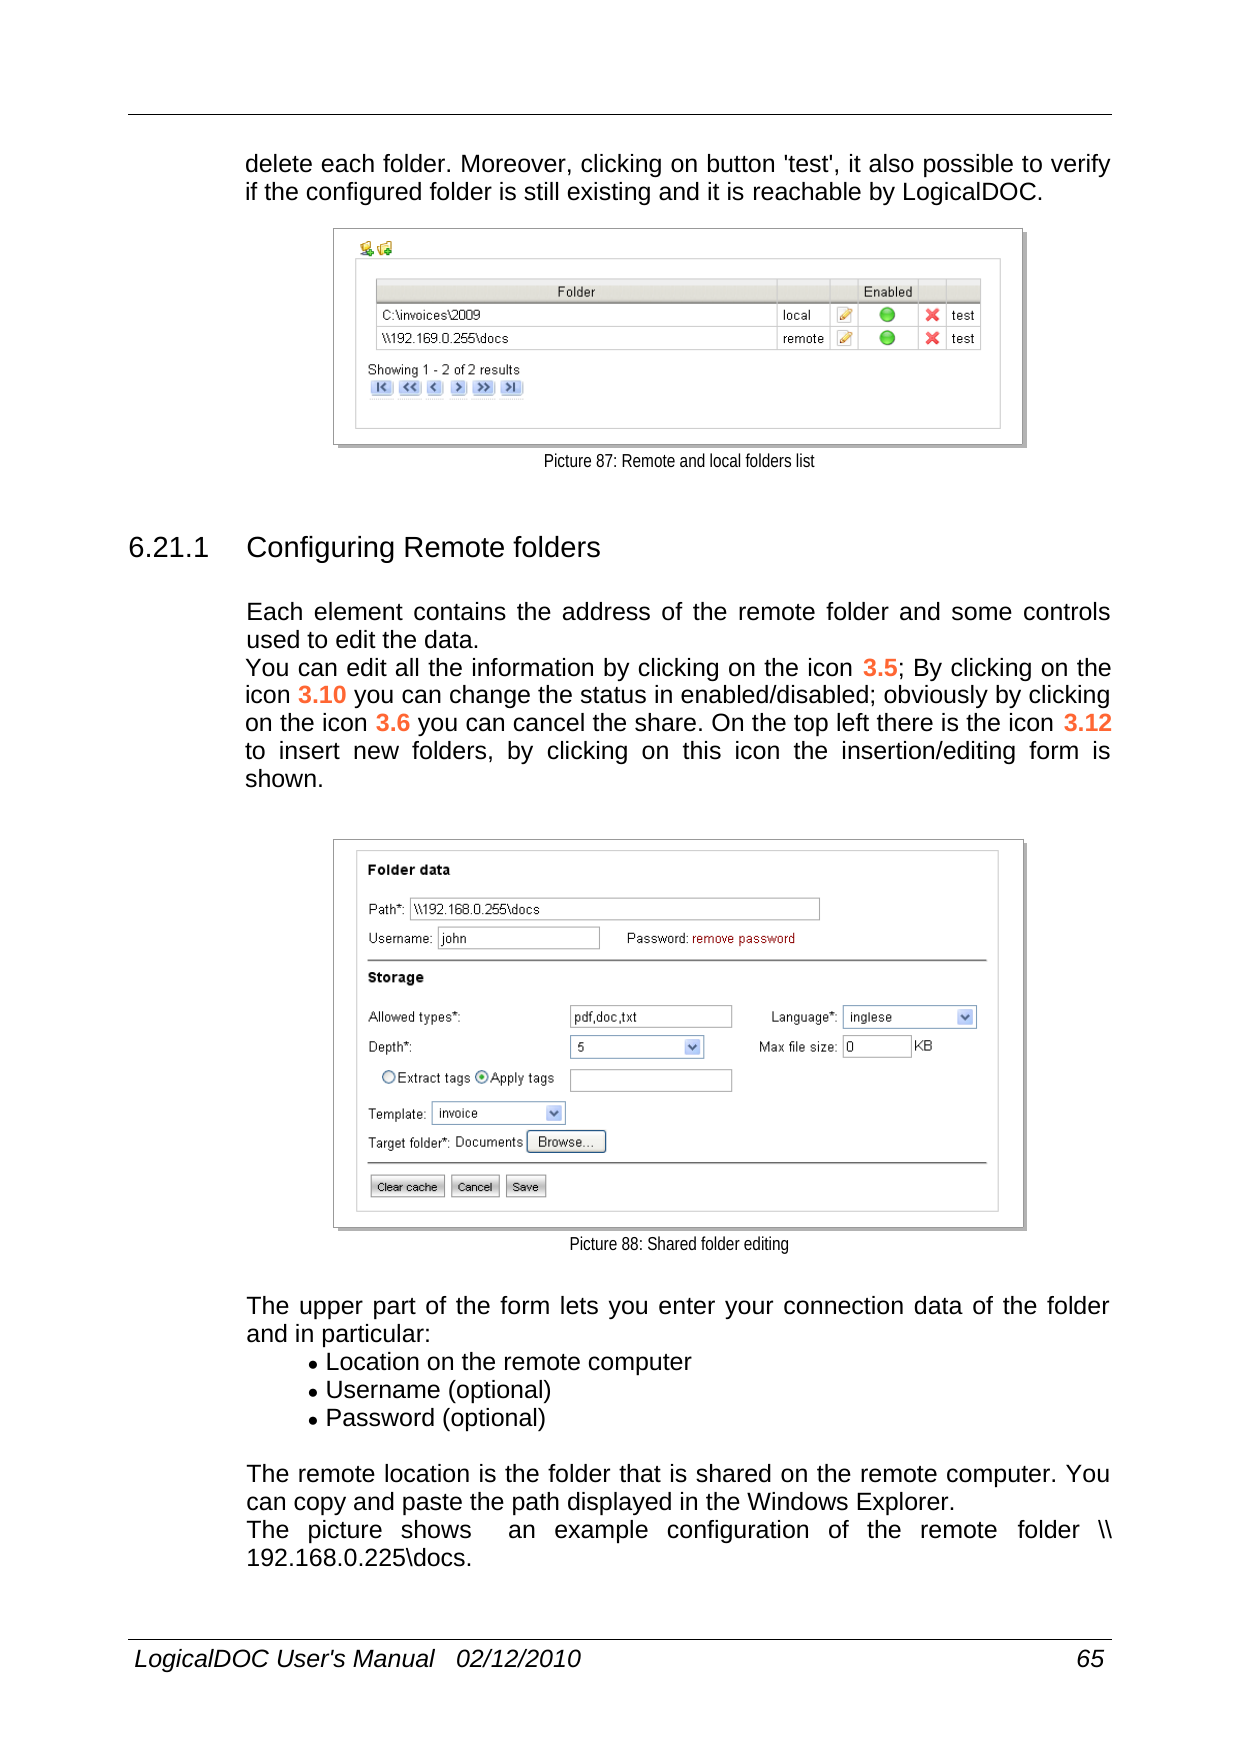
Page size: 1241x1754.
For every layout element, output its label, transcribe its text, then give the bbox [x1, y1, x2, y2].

text ● Username (optional) [307, 1376, 1112, 1404]
subtitle Configuring Remote folders [128, 531, 1112, 563]
text Each element contains the address of the remote folder and some controls used to edit the data. [246, 597, 1112, 653]
text The remote location is the folder that is shared on the remote computer. You can copy and paste the path displayed in the Windows Explorer. [246, 1460, 1112, 1516]
text You can edit all the information by clicking on the icon 3.5; By clicking on the icon 3.10 you can change the status in enabled/disabled; obviously by clicking on the icon 3.6 you can cancel the share. On the top left there is the icon 3.12 to insert new folders, by clicking on this icon the insertion/editing form is shown. [245, 653, 1112, 793]
text delete each folder. Moreover, clicking on button 'test', it also possible to verify if the configured folder is still existing and it is reachable by LogicalDOC. [245, 150, 1112, 206]
text Picture 87: Remote and local folders list [333, 445, 1025, 470]
text Picture 88: Shared folder editing [333, 1228, 1025, 1254]
text ● Password (optional) [307, 1404, 1112, 1432]
text The picture shows an example configuration of the remote folder \\192.168.0.225\docs. [246, 1516, 1112, 1571]
text ● Location on the remote computer [307, 1348, 1112, 1376]
text The upper part of the form lets you enter your connection data of the folder and in particular: [246, 1292, 1112, 1348]
